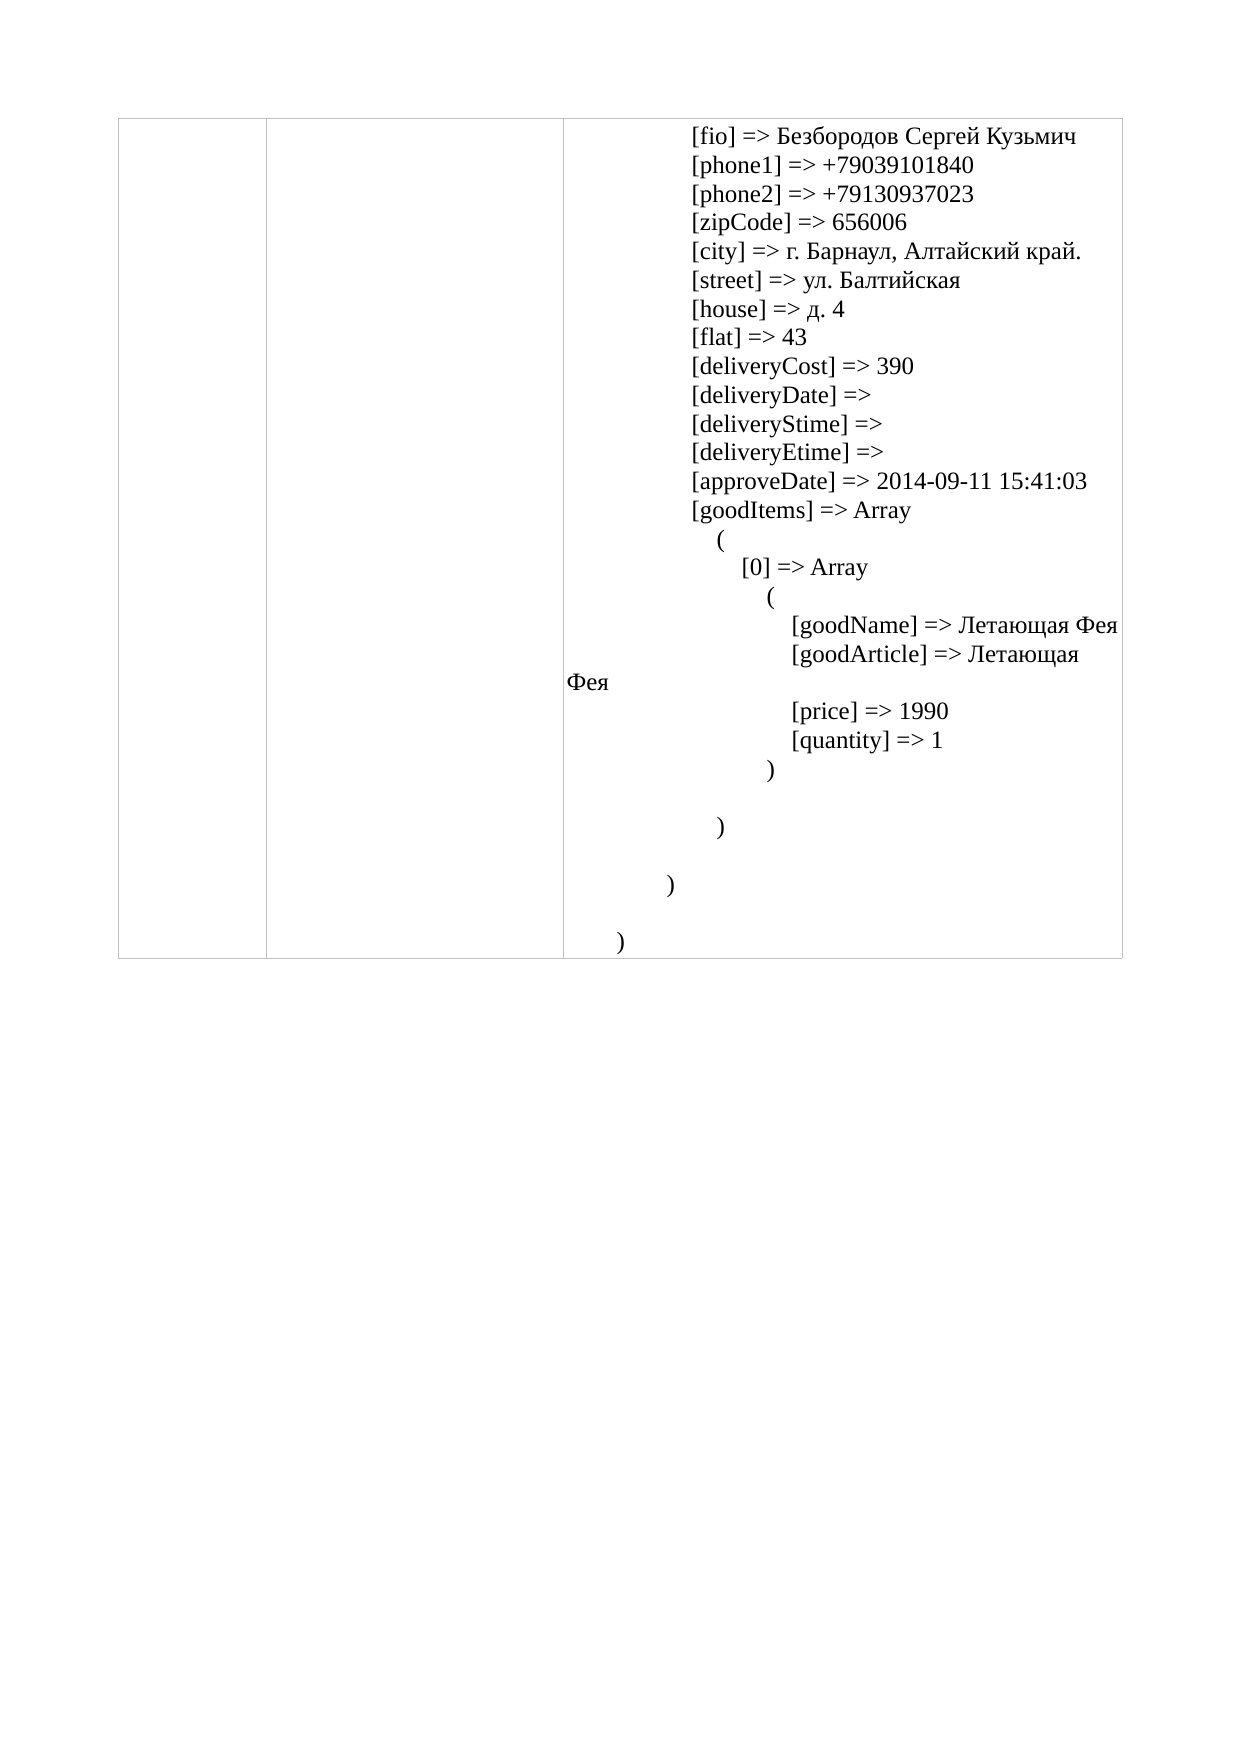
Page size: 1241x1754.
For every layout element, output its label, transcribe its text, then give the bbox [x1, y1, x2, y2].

table_cell [fio] => Безбородов Сергей Кузьмич [phone1] => +79039101840 [phone2] => +79130937023 [zipCode] => 656006 [city] => г. Барнаул, Алтайский край. [street] => ул. Балтийская [house] => д. 4 [flat] => 43 [deliveryCost] => 390 [deliveryDate] => [deliveryStime] => [deliveryEtime] => [approveDate] => 2014-09-11 15:41:03 [goodItems] => Array ( [0] => Array ( [goodName] => Летающая Фея [goodArticle] => Летающая Фея [price] => 1990 [quantity] => 1 ) ) ) ) [564, 119, 1122, 958]
table_cell [267, 119, 563, 958]
table_cell [119, 119, 266, 958]
